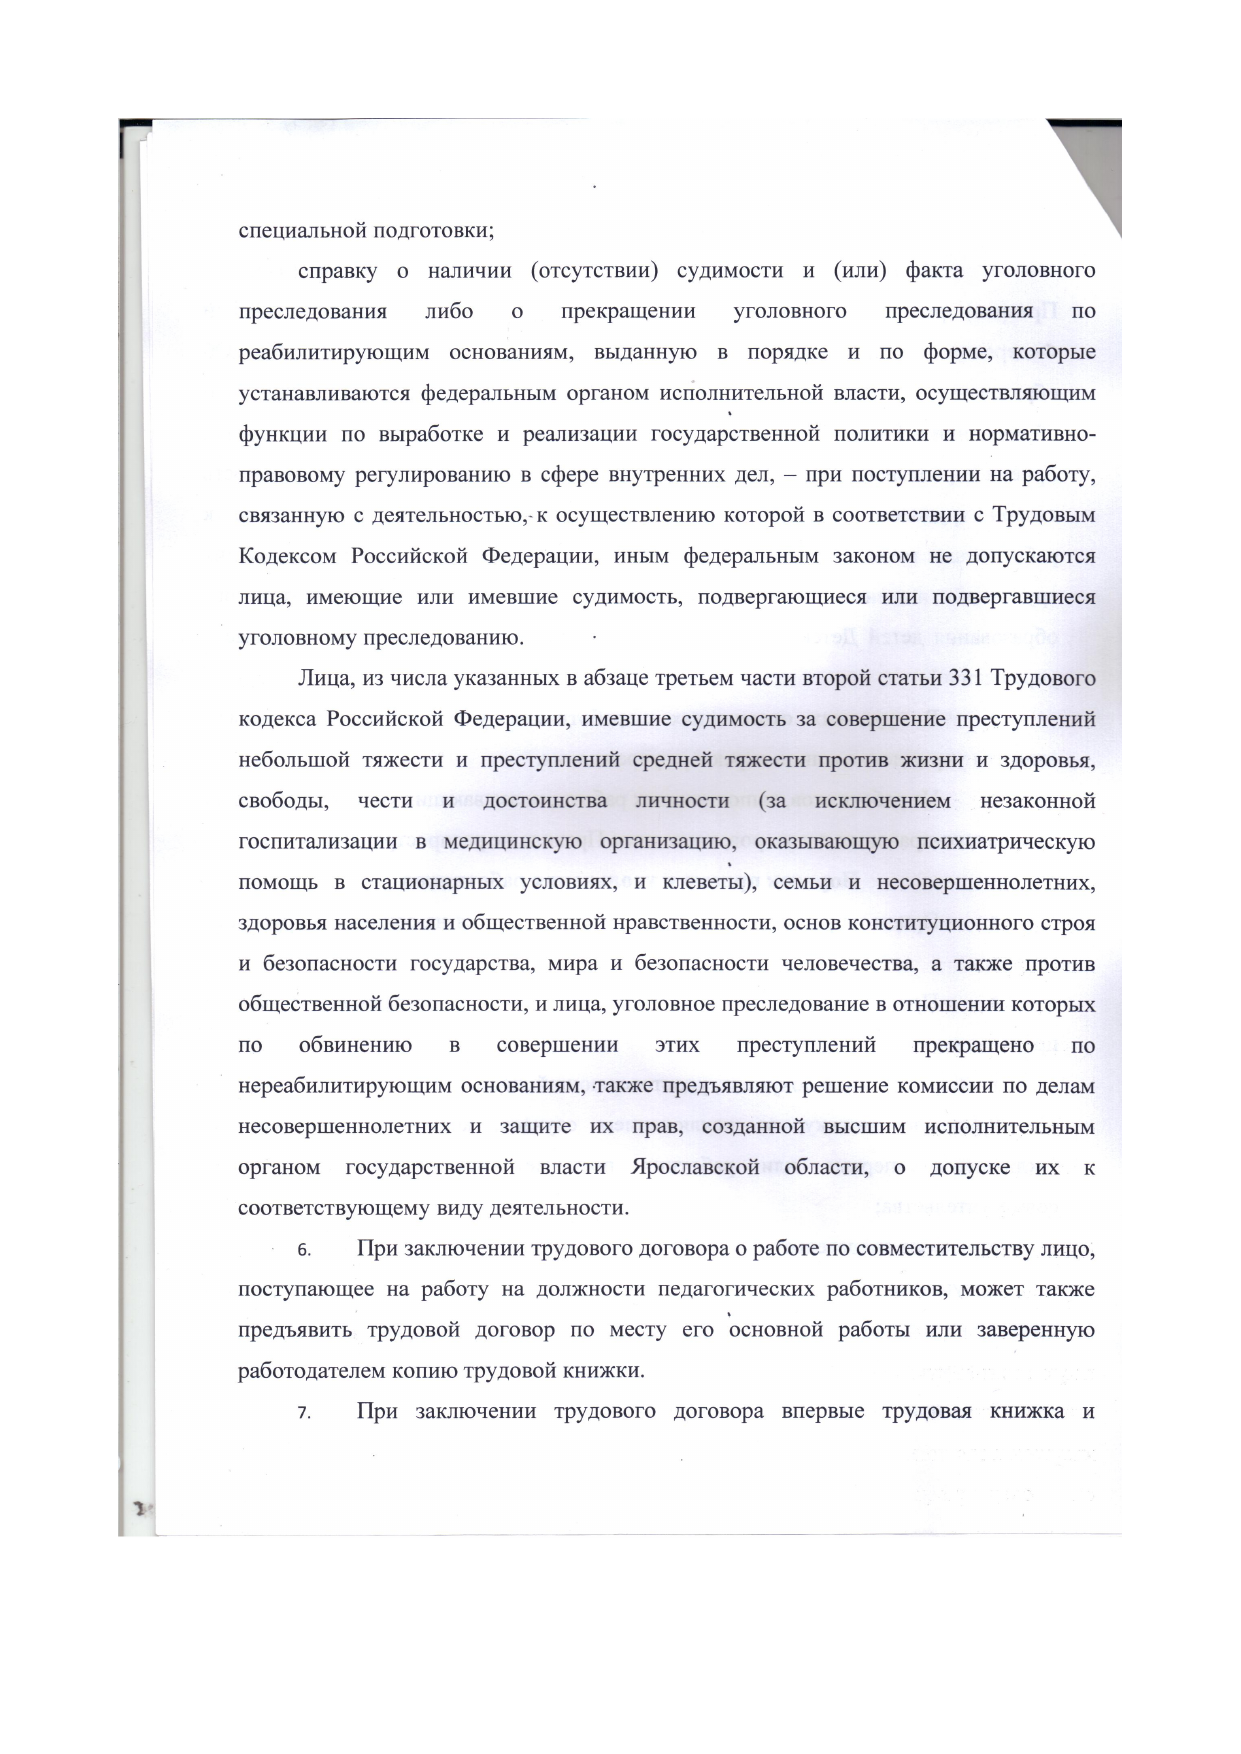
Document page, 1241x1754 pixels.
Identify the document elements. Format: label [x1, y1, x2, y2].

picture [118, 118, 1122, 1538]
